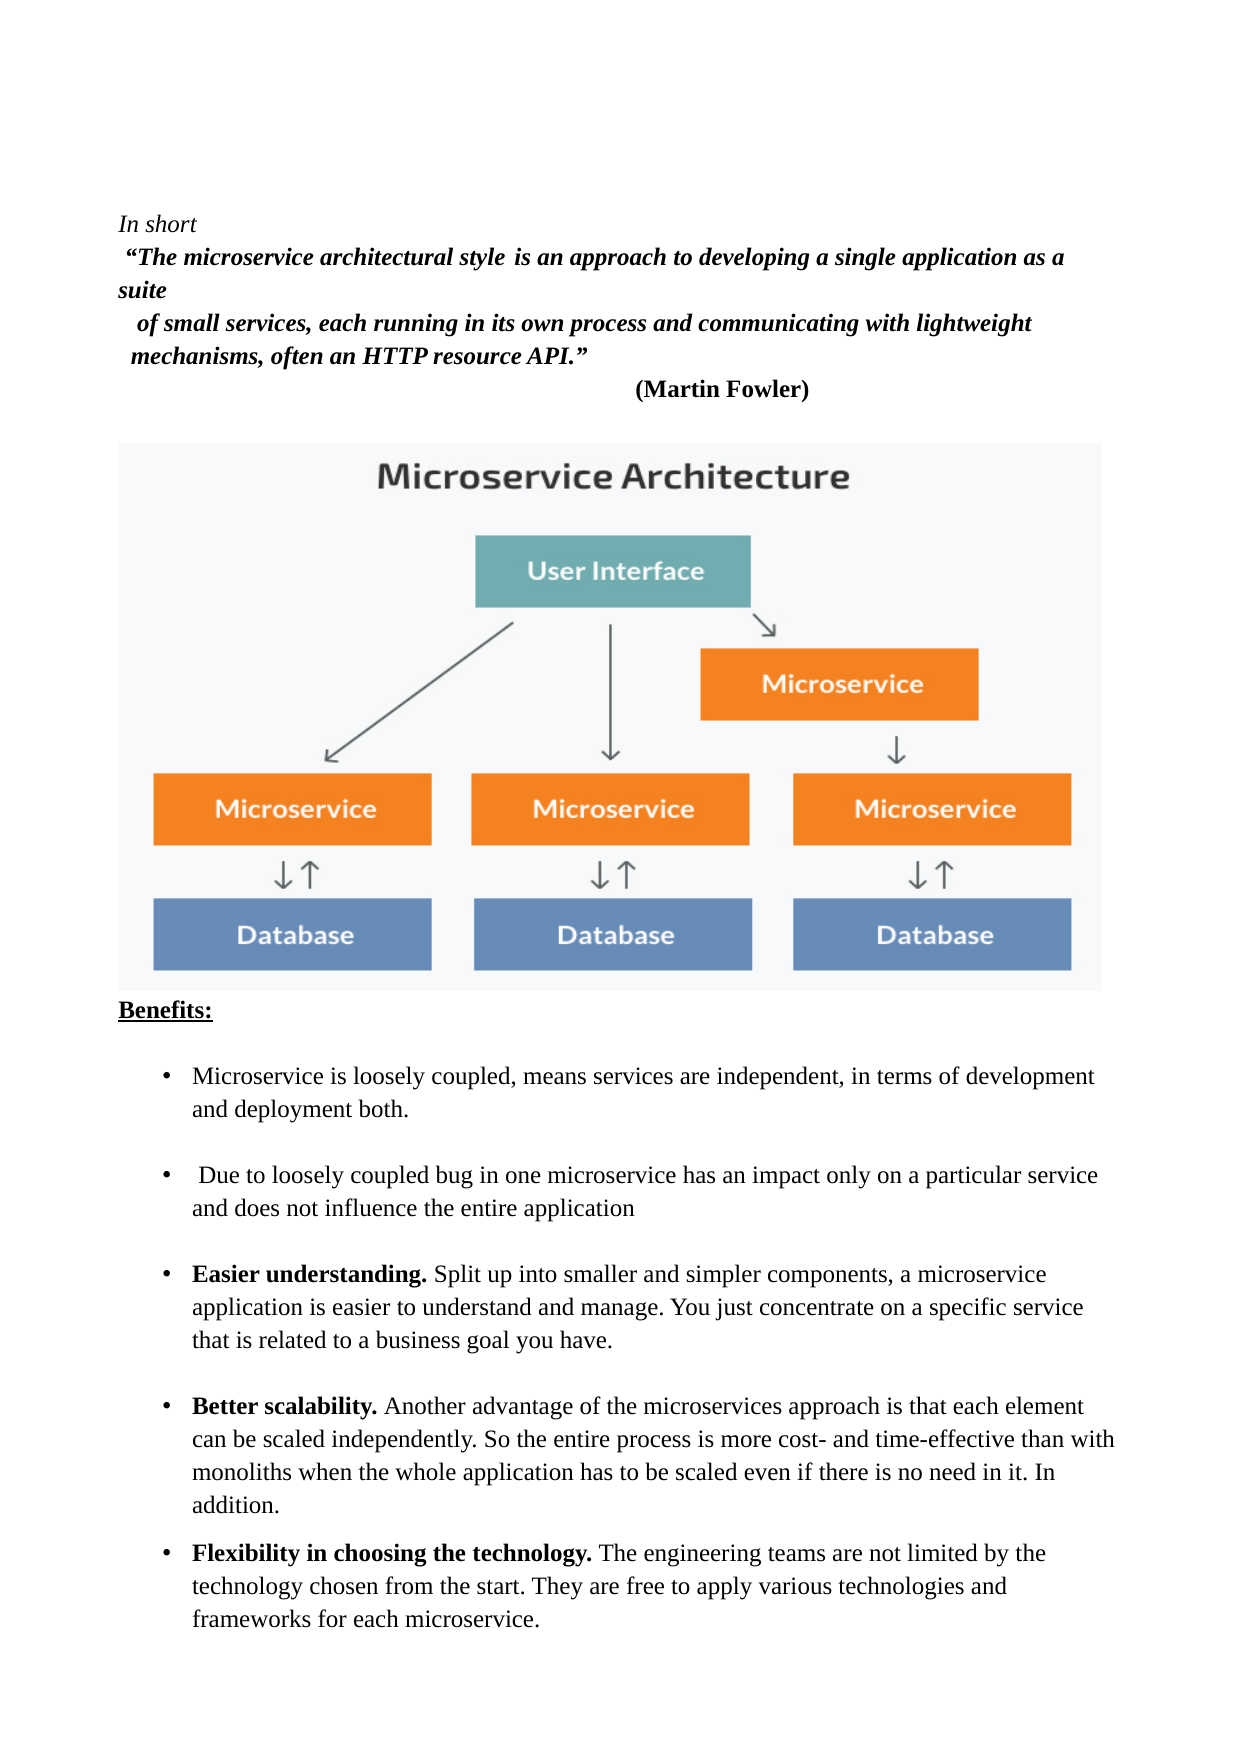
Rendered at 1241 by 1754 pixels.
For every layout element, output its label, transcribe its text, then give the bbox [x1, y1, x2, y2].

text “The microservice architectural style is an approach to developing a single application as a suite [118, 242, 1122, 304]
list Better scalability. Another advantage of the microservices approach is that each element can be scaled independently. So the entire process is more cost- and time-effective than with monoliths when the whole application has to be scaled even if there is no need in it. In addition. [162, 1391, 1122, 1519]
list Easier understanding. Split up into smaller and simpler components, a microservice application is easier to understand and manage. You just concentrate on a specific service that is related to a business goal you have. [162, 1259, 1122, 1354]
list Flexibility in choosing the technology. The engineering teams are not limited by the technology chosen from the start. They are free to apply various technologies and frameworks for each microservice. [162, 1538, 1122, 1633]
text (Martin Fowler) [118, 374, 1122, 403]
text mechanisms, often an HTTP resource API.” [118, 341, 1122, 370]
list Due to loosely coupled bug in one microservice has an impact only on a particular service and does not influence the entire application [162, 1160, 1122, 1222]
text of small services, each running in its own process and communicating with lightweight [118, 308, 1122, 337]
text Benefits: [118, 991, 1122, 1024]
picture [118, 443, 1102, 991]
list Microservice is loosely coupled, means services are independent, in terms of development and deployment both. [162, 1061, 1122, 1123]
text In short [118, 209, 1122, 238]
